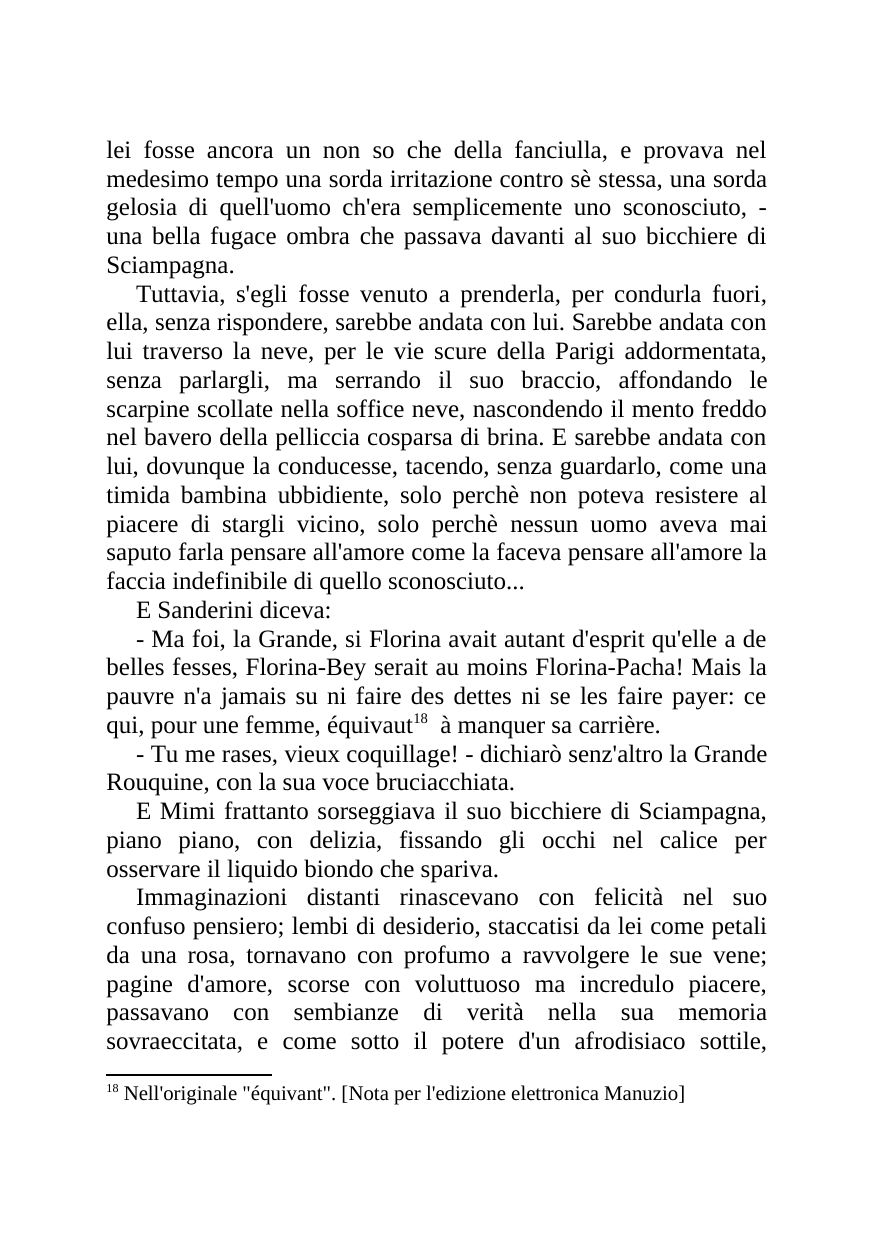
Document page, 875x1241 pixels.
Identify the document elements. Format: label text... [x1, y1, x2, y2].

text E Mimi frattanto sorseggiava il suo bicchiere di Sciampagna, piano piano, con delizia, fissando gli occhi nel calice per osservare il liquido biondo che spariva. [106, 796, 768, 882]
text - Tu me rases, vieux coquillage! - dichiarò senz'altro la Grande Rouquine, con la sua voce bruciacchiata. [106, 739, 768, 796]
text Immaginazioni distanti rinascevano con felicità nel suo confuso pensiero; lembi di desiderio, staccatisi da lei come petali da una rosa, tornavano con profumo a ravvolgere le sue vene; pagine d'amore, scorse con voluttuoso ma incredulo piacere, passavano con sembianze di verità nella sua memoria sovraeccitata, e come sotto il potere d'un afrodisiaco sottile, [106, 882, 768, 1055]
text Nell'originale "équivant". [Nota per l'edizione elettronica Manuzio] [106, 1081, 768, 1105]
text Tuttavia, s'egli fosse venuto a prenderla, per condurla fuori, ella, senza rispondere, sarebbe andata con lui. Sarebbe andata con lui traverso la neve, per le vie scure della Parigi addormentata, senza parlargli, ma serrando il suo braccio, affondando le scarpine scollate nella soffice neve, nascondendo il mento freddo nel bavero della pelliccia cosparsa di brina. E sarebbe andata con lui, dovunque la conducesse, tacendo, senza guardarlo, come una timida bambina ubbidiente, solo perchè non poteva resistere al piacere di stargli vicino, solo perchè nessun uomo aveva mai saputo farla pensare all'amore come la faceva pensare all'amore la faccia indefinibile di quello sconosciuto... [106, 279, 768, 595]
text - Ma foi, la Grande, si Florina avait autant d'esprit qu'elle a de belles fesses, Florina-Bey serait au moins Florina-Pacha! Mais la pauvre n'a jamais su ni faire des dettes ni se les faire payer: ce qui, pour une femme, équivaut à manquer sa carrière. [106, 624, 768, 739]
text E Sanderini diceva: [106, 595, 768, 624]
text lei fosse ancora un non so che della fanciulla, e provava nel medesimo tempo una sorda irritazione contro sè stessa, una sorda gelosia di quell'uomo ch'era semplicemente uno sconosciuto, - una bella fugace ombra che passava davanti al suo bicchiere di Sciampagna. [106, 135, 768, 279]
